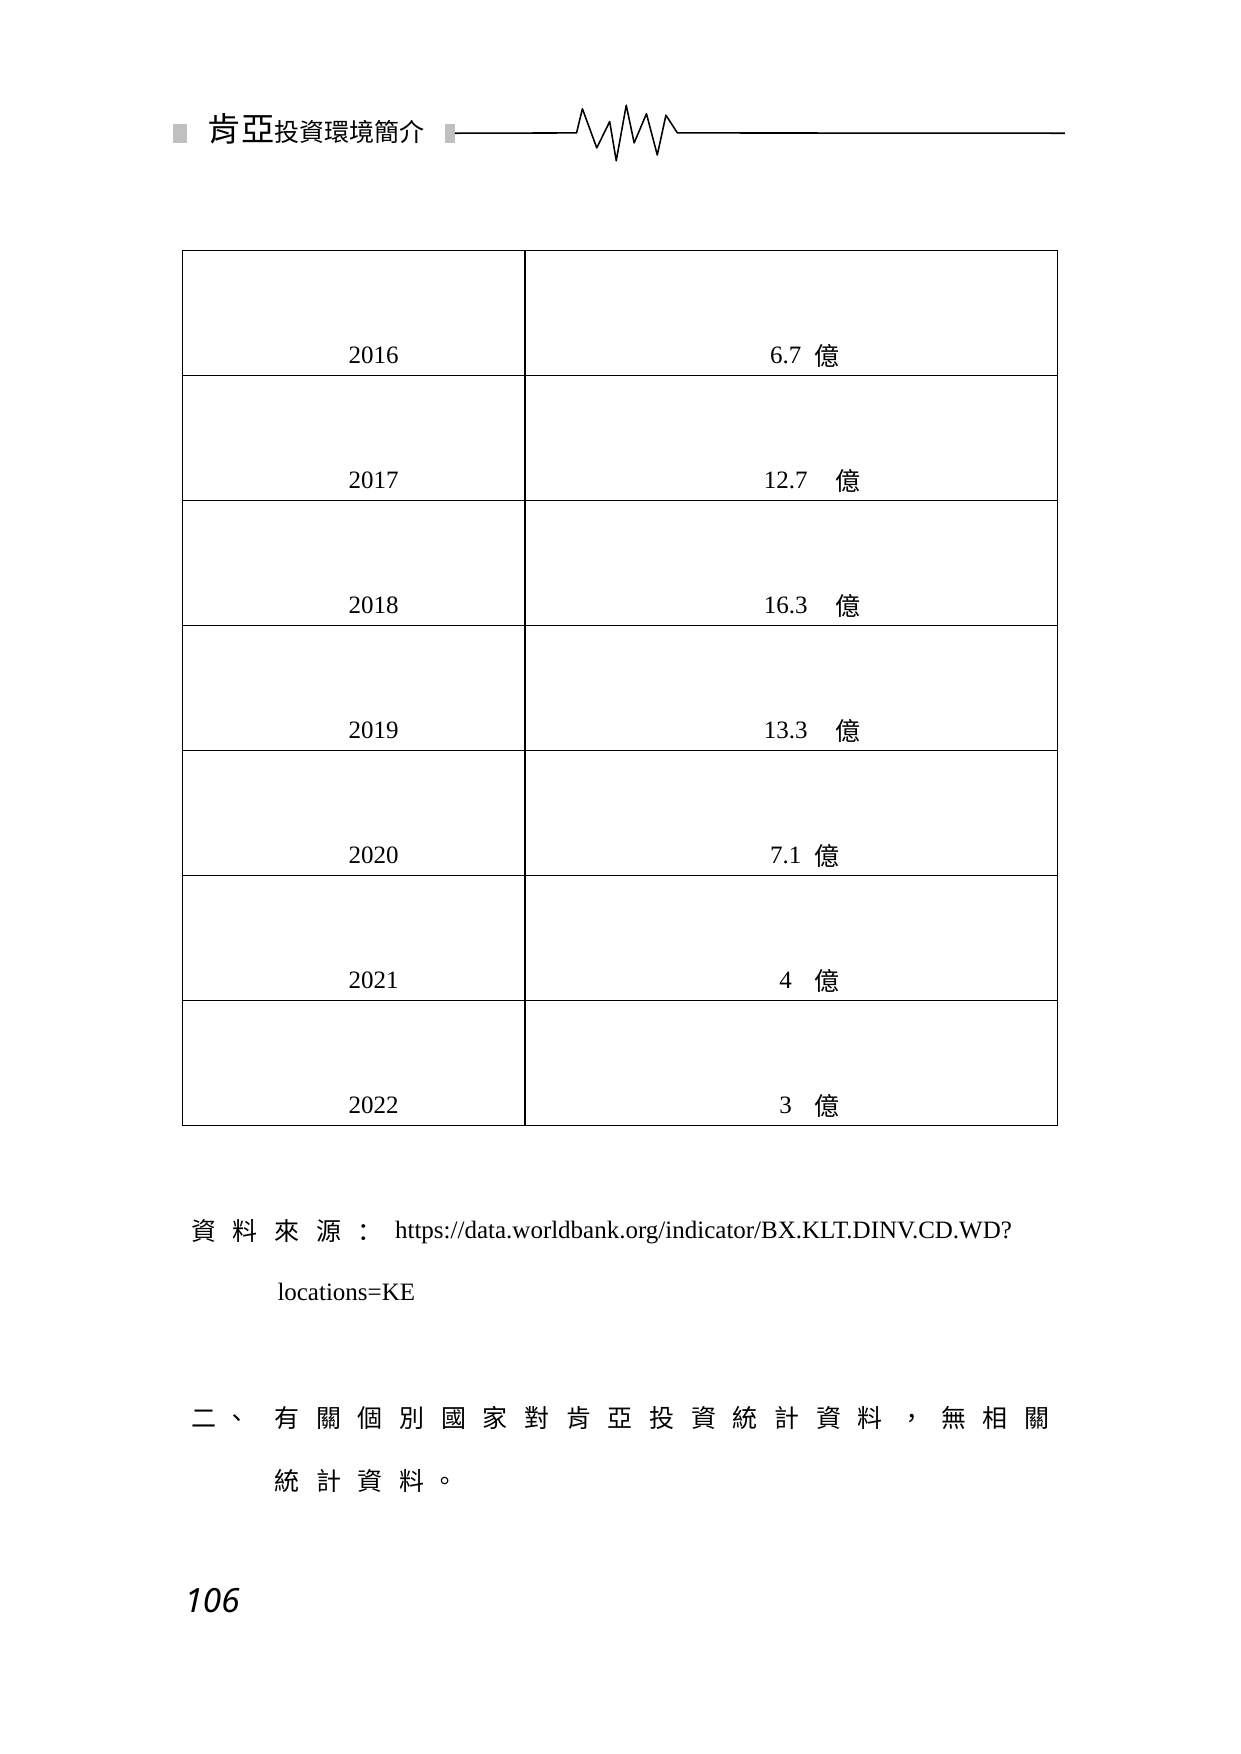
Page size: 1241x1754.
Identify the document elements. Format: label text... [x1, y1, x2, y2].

table_cell 2020 [183, 751, 524, 875]
table_cell 3億 [526, 1001, 1057, 1125]
text 資料來源：https://data.worldbank.org/indicator/BX.KLT.DINV.CD.WD?locations=KE [183, 1188, 1058, 1313]
table_cell 4億 [526, 876, 1057, 1000]
table_cell 2016 [183, 251, 524, 375]
table_cell 13.3億 [526, 626, 1057, 750]
table_cell 12.7億 [526, 376, 1057, 500]
table_cell 2018 [183, 501, 524, 625]
table_cell 2017 [183, 376, 524, 500]
table_cell 2019 [183, 626, 524, 750]
table_cell 6.7億 [526, 251, 1057, 375]
table_cell 2022 [183, 1001, 524, 1125]
table_cell 2021 [183, 876, 524, 1000]
table_cell 16.3億 [526, 501, 1057, 625]
text 二、有關個別國家對肯亞投資統計資料，無相關統計資料。 [183, 1375, 1058, 1500]
table_cell 7.1億 [526, 751, 1057, 875]
